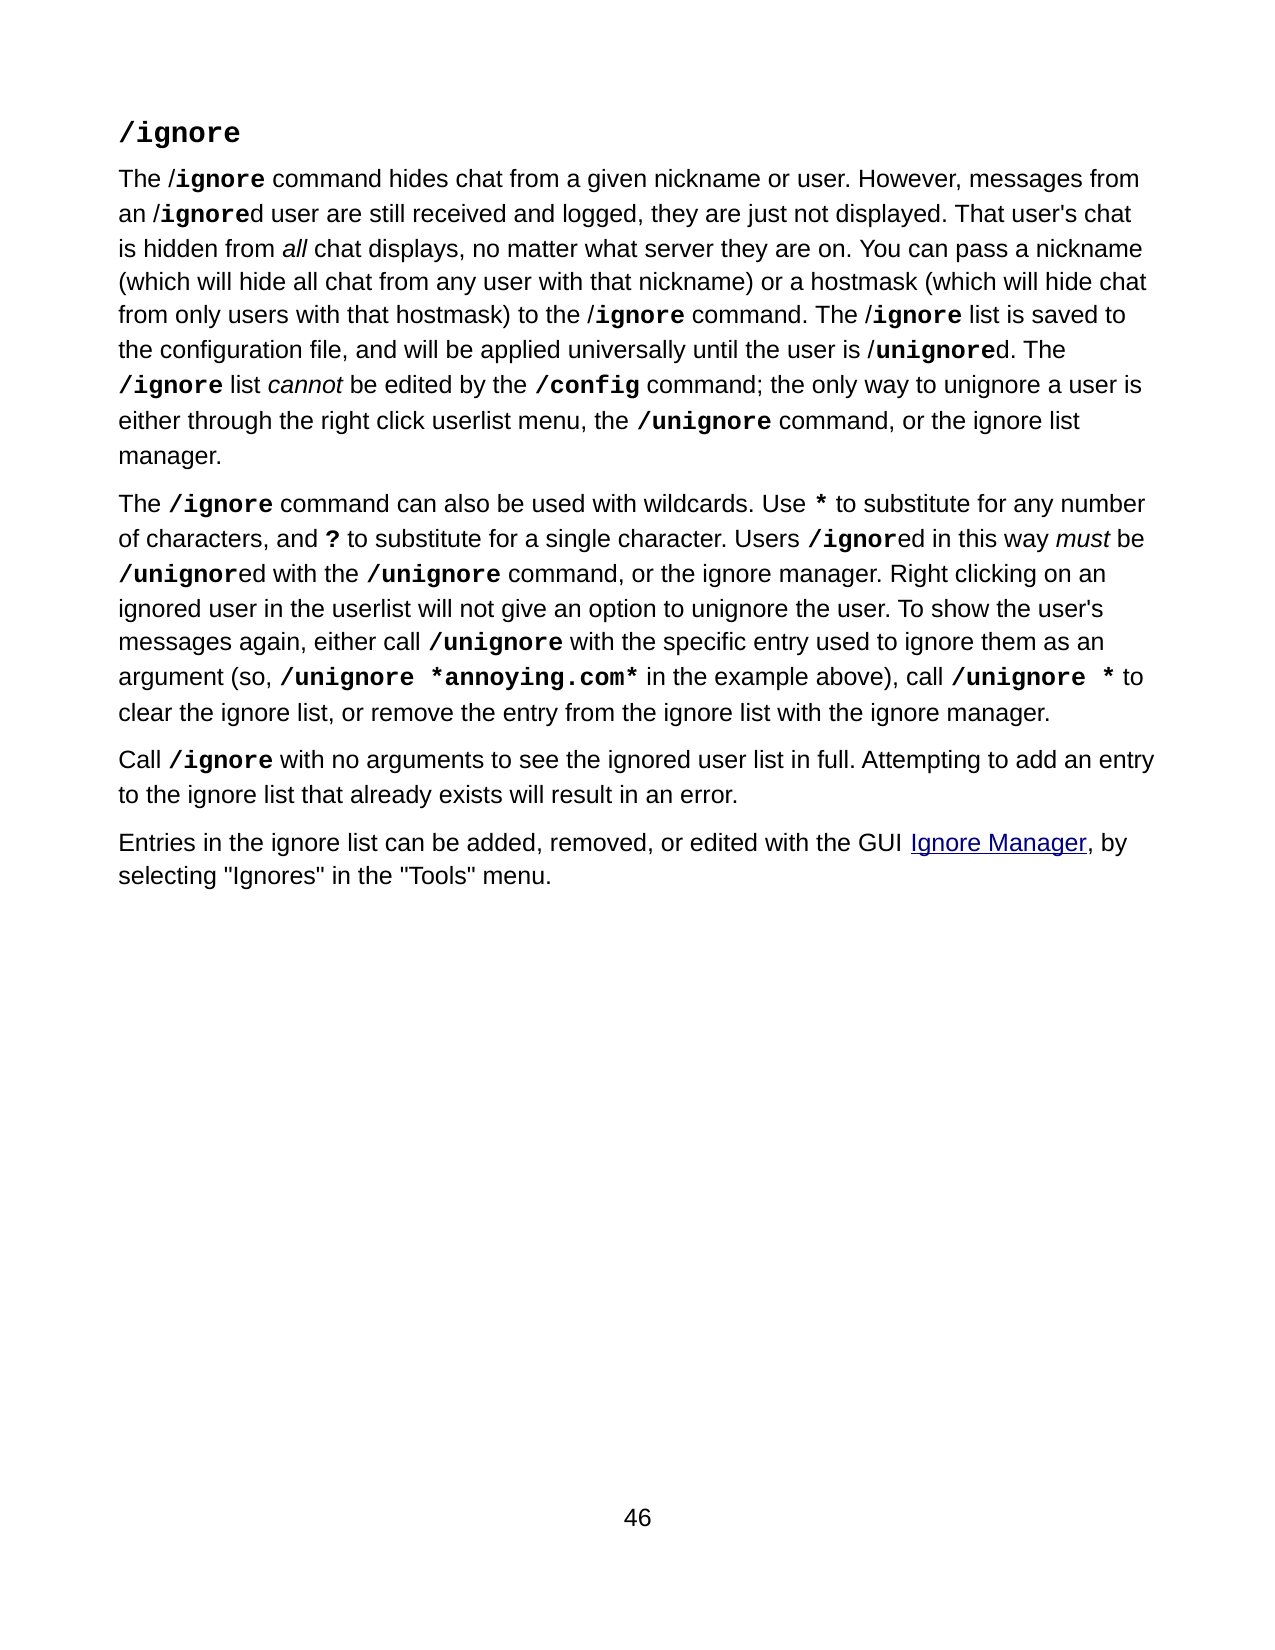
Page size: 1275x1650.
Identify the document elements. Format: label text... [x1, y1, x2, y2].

text Call /ignore with no arguments to see the ignored user list in full. Attempting to add an entry to the ignore list that already exists will result in an error. [118, 745, 1157, 809]
text Entries in the ignore list can be added, removed, or edited with the GUI Ignore Manager, by selecting "Ignores" in the "Tools" menu. [118, 828, 1157, 890]
text The /ignore command can also be used with wildcards. Use * to substitute for any number of characters, and ? to substitute for a single character. Users /ignored in this way must be /unignored with the /unignore command, or the ignore manager. Right clicking on an ignored user in the userlist will not give an option to unignore the user. To show the user's messages again, either call /unignore with the specific entry used to ignore them as an argument (so, /unignore *annoying.com* in the example above), call /unignore * to clear the ignore list, or remove the entry from the ignore list with the ignore manager. [118, 488, 1157, 726]
subtitle /ignore [118, 118, 1157, 151]
text The /ignore command hides chat from a given nickname or user. However, messages from an /ignored user are still received and logged, they are just not displayed. That user's chat is hidden from all chat displays, no matter what server they are on. You can pass a nickname (which will hide all chat from any user with that nickname) or a hostmask (which will hide chat from only users with that hostmask) to the /ignore command. The /ignore list is saved to the configuration file, and will be applied universally until the user is /unignored. The /ignore list cannot be edited by the /config command; the only way to unignore a user is either through the right click userlist menu, the /unignore command, or the ignore list manager. [118, 164, 1157, 470]
